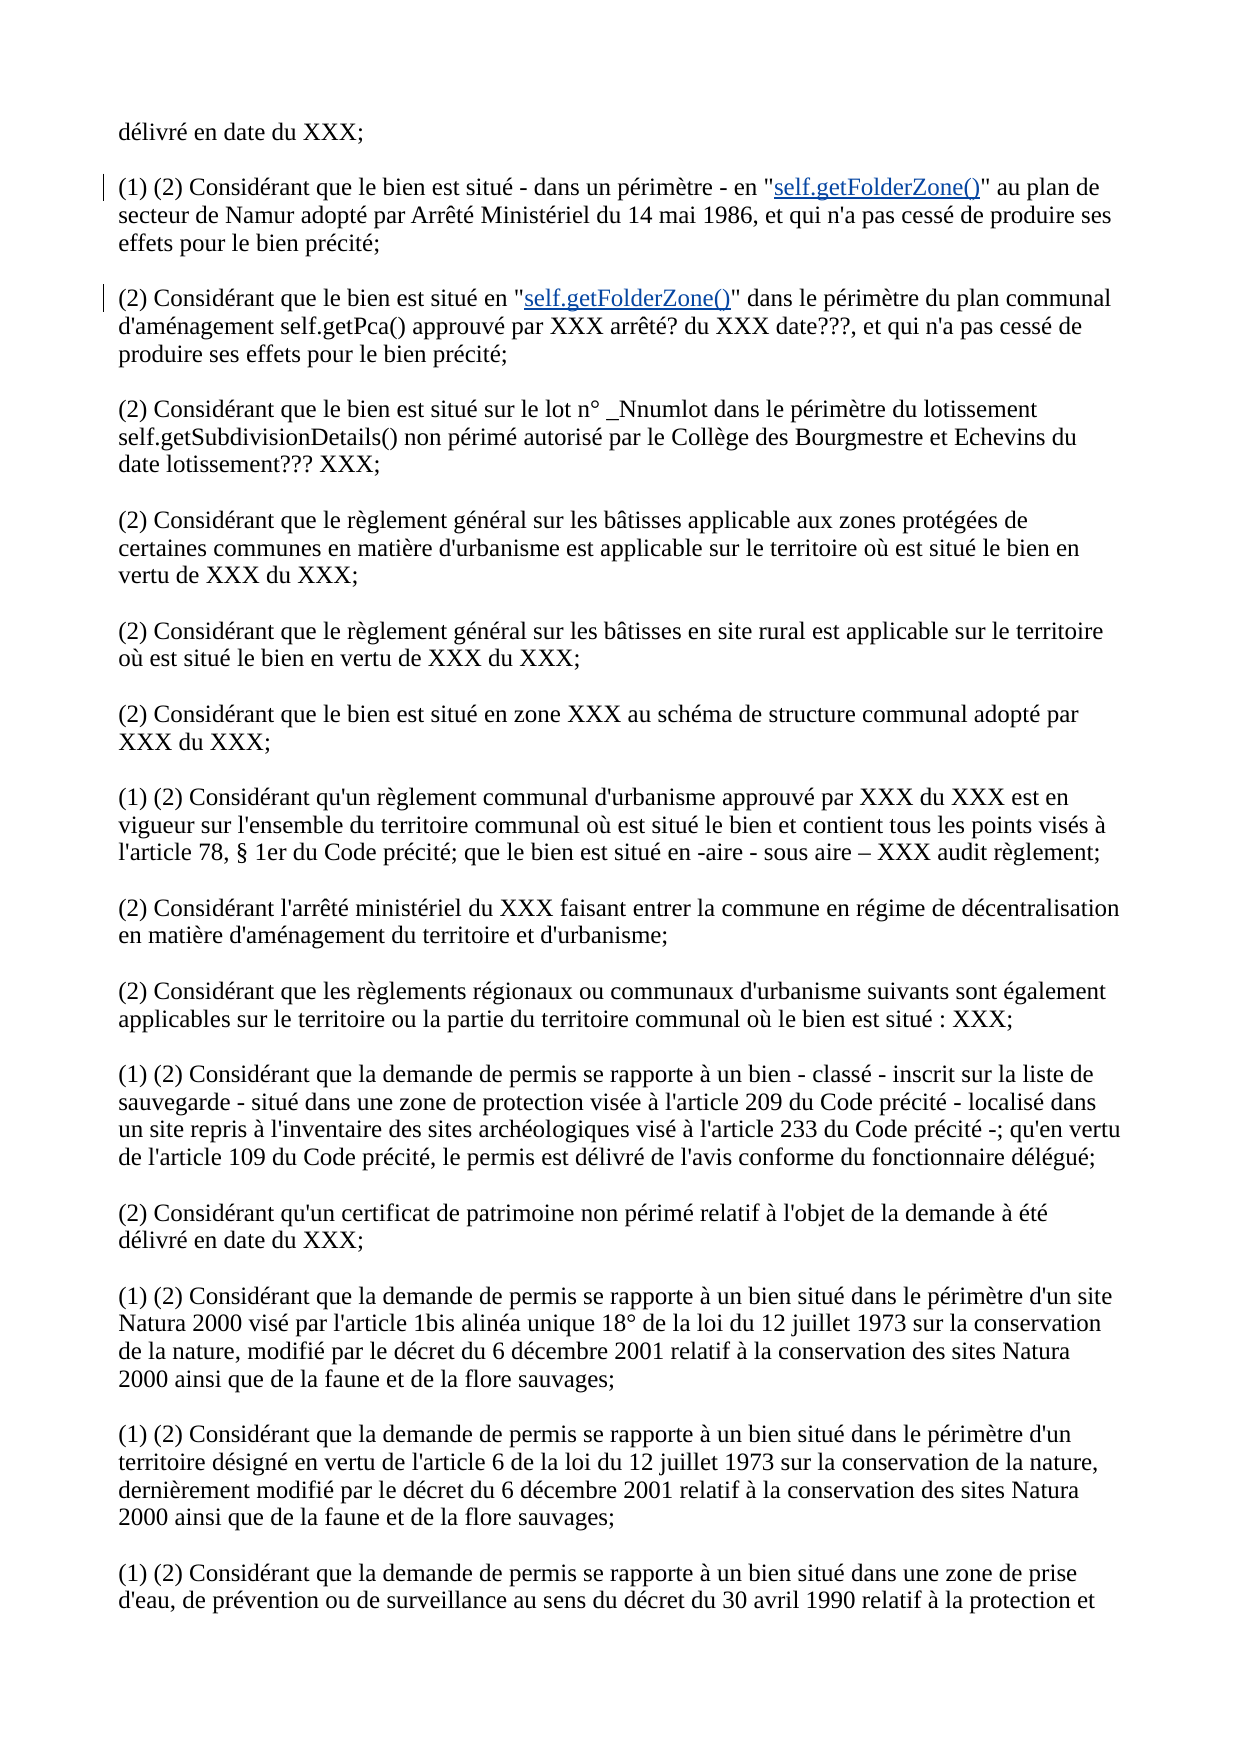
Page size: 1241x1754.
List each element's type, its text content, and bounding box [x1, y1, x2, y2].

text (1) (2) Considérant qu'un règlement communal d'urbanisme approuvé par XXX du XXX est en vigueur sur l'ensemble du territoire communal où est situé le bien et contient tous les points visés à l'article 78, § 1er du Code précité; que le bien est situé en -aire - sous aire – XXX audit règlement; [118, 783, 1122, 866]
text (2) Considérant qu'un certificat de patrimoine non périmé relatif à l'objet de la demande à été délivré en date du XXX; [118, 1199, 1122, 1254]
text (2) Considérant l'arrêté ministériel du XXX faisant entrer la commune en régime de décentralisation en matière d'aménagement du territoire et d'urbanisme; [118, 894, 1122, 949]
text (1) (2) Considérant que le bien est situé - dans un périmètre - en "self.getFolderZone()" au plan de secteur de Namur adopté par Arrêté Ministériel du 14 mai 1986, et qui n'a pas cessé de produire ses effets pour le bien précité; [118, 173, 1122, 257]
text (1) (2) Considérant que la demande de permis se rapporte à un bien - classé - inscrit sur la liste de sauvegarde - situé dans une zone de protection visée à l'article 209 du Code précité - localisé dans un site repris à l'inventaire des sites archéologiques visé à l'article 233 du Code précité -; qu'en vertu de l'article 109 du Code précité, le permis est délivré de l'avis conforme du fonctionnaire délégué; [118, 1060, 1122, 1171]
text (1) (2) Considérant que la demande de permis se rapporte à un bien situé dans le périmètre d'un site Natura 2000 visé par l'article 1bis alinéa unique 18° de la loi du 12 juillet 1973 sur la conservation de la nature, modifié par le décret du 6 décembre 2001 relatif à la conservation des sites Natura 2000 ainsi que de la faune et de la flore sauvages; [118, 1282, 1122, 1393]
text (2) Considérant que le règlement général sur les bâtisses en site rural est applicable sur le territoire où est situé le bien en vertu de XXX du XXX; [118, 617, 1122, 672]
text (2) Considérant que les règlements régionaux ou communaux d'urbanisme suivants sont également applicables sur le territoire ou la partie du territoire communal où le bien est situé : XXX; [118, 977, 1122, 1032]
text (2) Considérant que le règlement général sur les bâtisses applicable aux zones protégées de certaines communes en matière d'urbanisme est applicable sur le territoire où est situé le bien en vertu de XXX du XXX; [118, 506, 1122, 589]
text (2) Considérant que le bien est situé en "self.getFolderZone()" dans le périmètre du plan communal d'aménagement self.getPca() approuvé par XXX arrêté? du XXX date???, et qui n'a pas cessé de produire ses effets pour le bien précité; [118, 284, 1122, 367]
text délivré en date du XXX; [118, 118, 1122, 146]
text (2) Considérant que le bien est situé sur le lot n° _Nnumlot dans le périmètre du lotissement self.getSubdivisionDetails() non périmé autorisé par le Collège des Bourgmestre et Echevins du date lotissement??? XXX; [118, 395, 1122, 478]
text (2) Considérant que le bien est situé en zone XXX au schéma de structure communal adopté par XXX du XXX; [118, 700, 1122, 755]
text (1) (2) Considérant que la demande de permis se rapporte à un bien situé dans une zone de prise d'eau, de prévention ou de surveillance au sens du décret du 30 avril 1990 relatif à la protection et [118, 1559, 1122, 1614]
text (1) (2) Considérant que la demande de permis se rapporte à un bien situé dans le périmètre d'un territoire désigné en vertu de l'article 6 de la loi du 12 juillet 1973 sur la conservation de la nature, dernièrement modifié par le décret du 6 décembre 2001 relatif à la conservation des sites Natura 2000 ainsi que de la faune et de la flore sauvages; [118, 1420, 1122, 1531]
